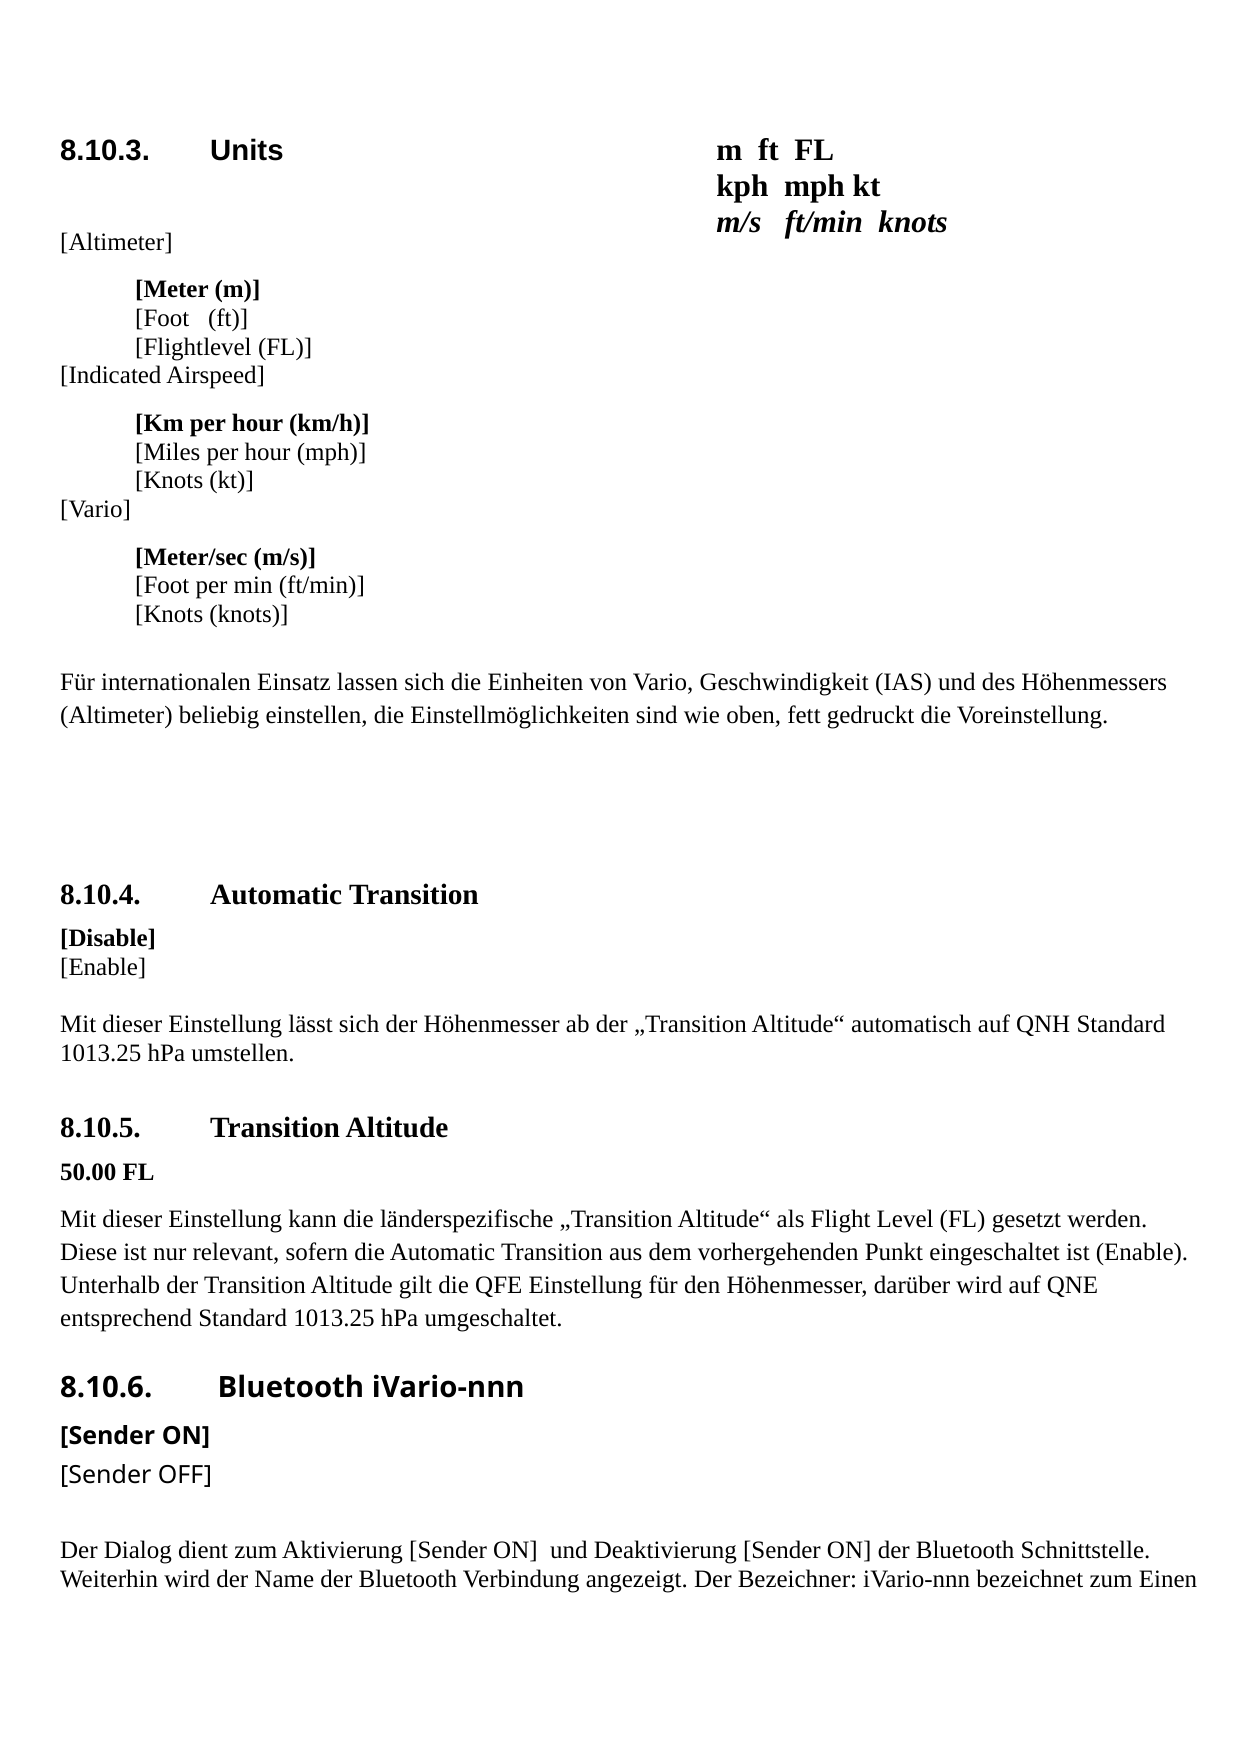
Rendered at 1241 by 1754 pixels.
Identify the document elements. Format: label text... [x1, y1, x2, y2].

text [Meter/sec (m/s)] [60, 542, 1207, 571]
text [Sender OFF] [60, 1457, 1207, 1491]
text Mit dieser Einstellung lässt sich der Höhenmesser ab der „Transition Altitude“ automatisch auf QNH Standard 1013.25 hPa umstellen. [60, 1009, 1207, 1067]
text [Sender ON] [60, 1418, 1207, 1452]
text Der Dialog dient zum Aktivierung [Sender ON] und Deaktivierung [Sender ON] der Bluetooth Schnittstelle. Weiterhin wird der Name der Bluetooth Verbindung angezeigt. Der Bezeichner: iVario-nnn bezeichnet zum Einen [60, 1536, 1207, 1593]
text [Foot (ft)] [60, 303, 1207, 332]
text [Altimeter] [60, 227, 1207, 255]
text [Enable] [60, 952, 1207, 981]
text [Foot per min (ft/min)] [60, 571, 1207, 599]
subtitle Transition Altitude [60, 1110, 1207, 1144]
text [Miles per hour (mph)] [60, 437, 1207, 466]
text [Flightlevel (FL)] [60, 332, 1207, 360]
text Für internationalen Einsatz lassen sich die Einheiten von Vario, Geschwindigkeit (IAS) und des Höhenmessers (Altimeter) beliebig einstellen, die Einstellmöglichkeiten sind wie oben, fett gedruckt die Voreinstellung. [60, 667, 1207, 729]
text Mit dieser Einstellung kann die länderspezifische „Transition Altitude“ als Flight Level (FL) gesetzt werden. Diese ist nur relevant, sofern die Automatic Transition aus dem vorhergehenden Punkt eingeschaltet ist (Enable). Unterhalb der Transition Altitude gilt die QFE Einstellung für den Höhenmesser, darüber wird auf QNE entsprechend Standard 1013.25 hPa umgeschaltet. [60, 1204, 1207, 1332]
text [Km per hour (km/h)] [60, 408, 1207, 437]
text [Knots (kt)] [60, 466, 1207, 494]
subtitle Units [60, 133, 1207, 166]
subtitle Bluetooth iVario-nnn [60, 1366, 1207, 1406]
text [Knots (knots)] [60, 599, 1207, 628]
subtitle Automatic Transition [60, 877, 1207, 911]
text 50.00 FL [60, 1157, 1207, 1185]
text [Indicated Airspeed] [60, 360, 1207, 389]
text [Disable] [60, 923, 1207, 952]
text [Meter (m)] [60, 274, 1207, 303]
text [Vario] [60, 494, 1207, 523]
